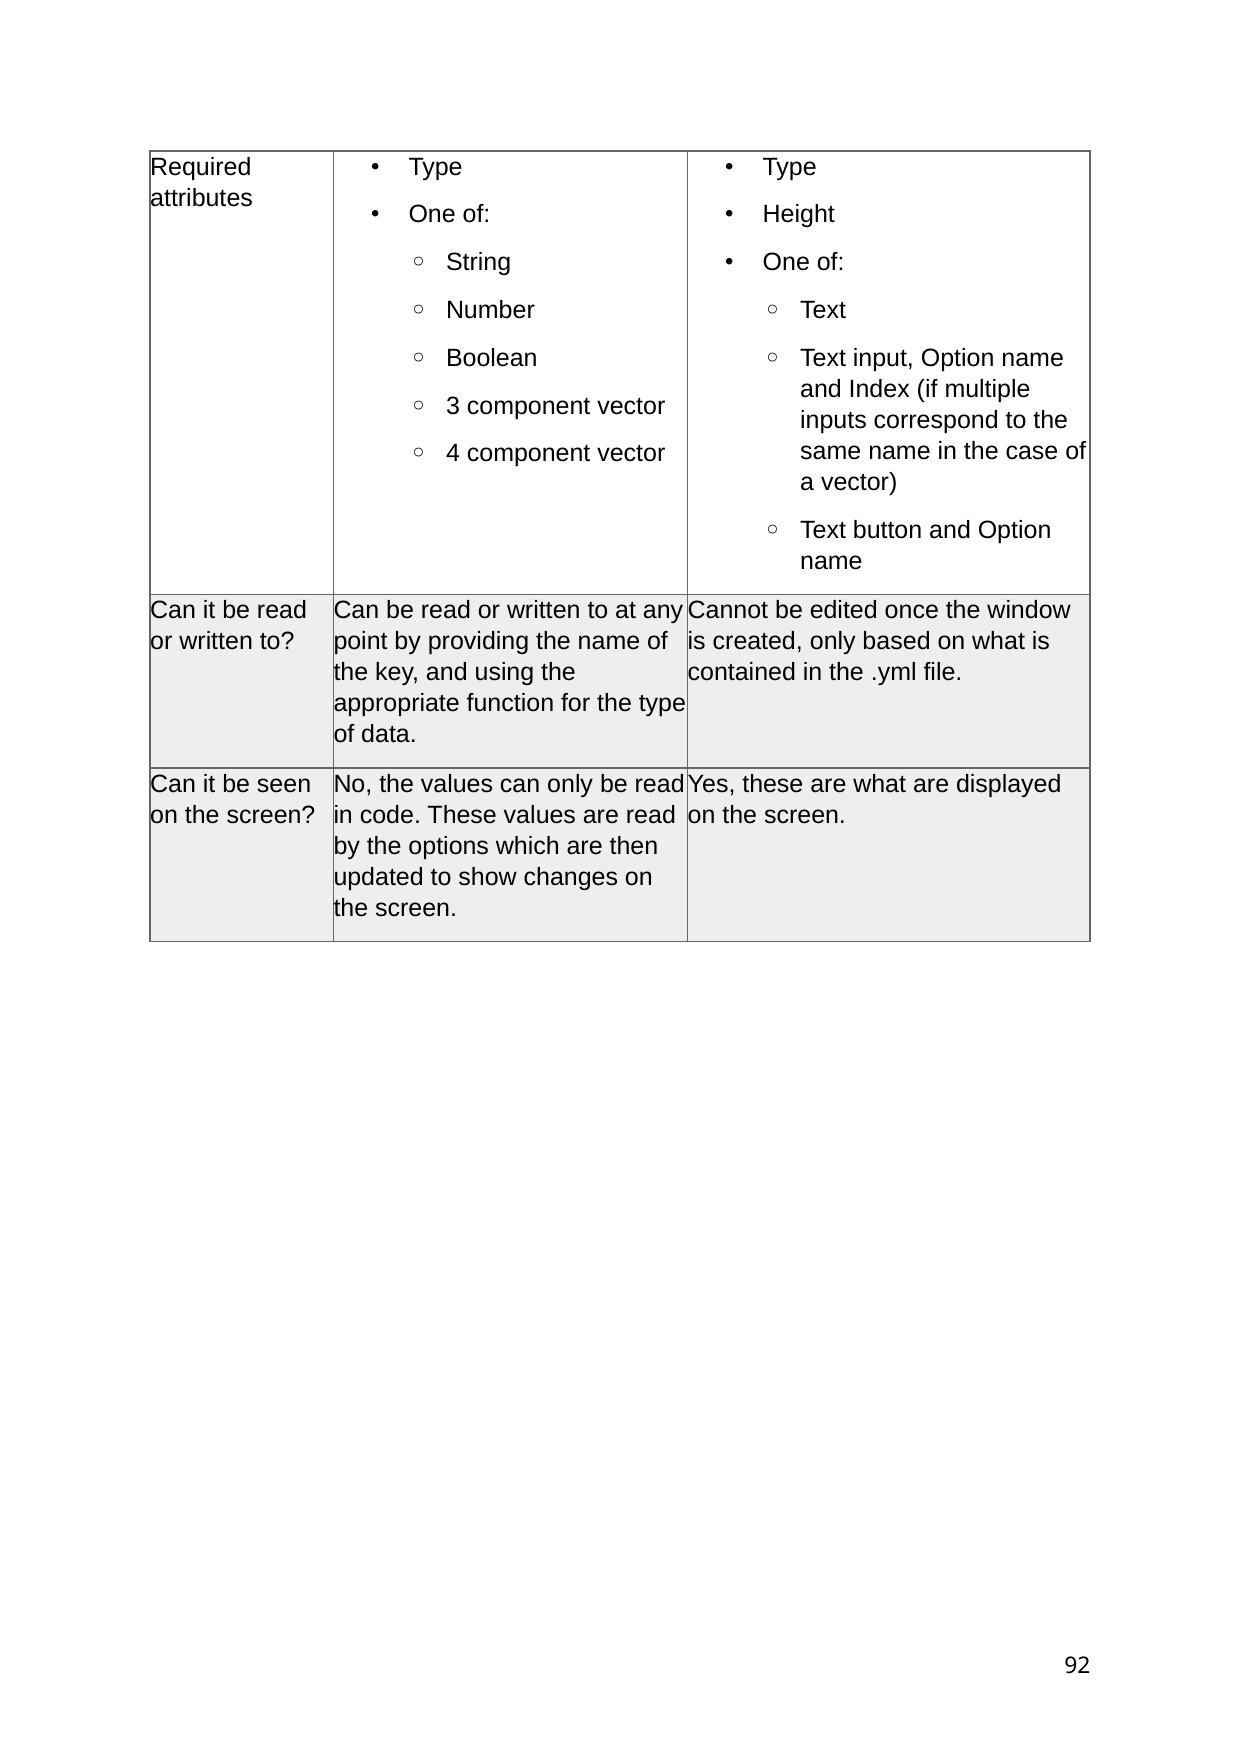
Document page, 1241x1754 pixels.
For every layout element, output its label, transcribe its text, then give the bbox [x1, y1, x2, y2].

table_cell Type Height One of: Text Text input, Option name and Index (if multiple inputs correspond to the same name in the case of a vector) Text button and Option name [688, 152, 1089, 594]
table_cell Can it be seen on the screen? [151, 769, 333, 941]
table_cell Required attributes [151, 152, 333, 594]
table_cell Can it be read or written to? [151, 595, 333, 767]
table_cell Can be read or written to at any point by providing the name of the key, and using the appropriate function for the type of data. [334, 595, 687, 767]
table_cell No, the values can only be read in code. These values are read by the options which are then updated to show changes on the screen. [334, 769, 687, 941]
table_cell Type One of: String Number Boolean 3 component vector 4 component vector [334, 152, 687, 594]
table_cell Yes, these are what are displayed on the screen. [688, 769, 1089, 941]
table_cell Cannot be edited once the window is created, only based on what is contained in the .yml file. [688, 595, 1089, 767]
